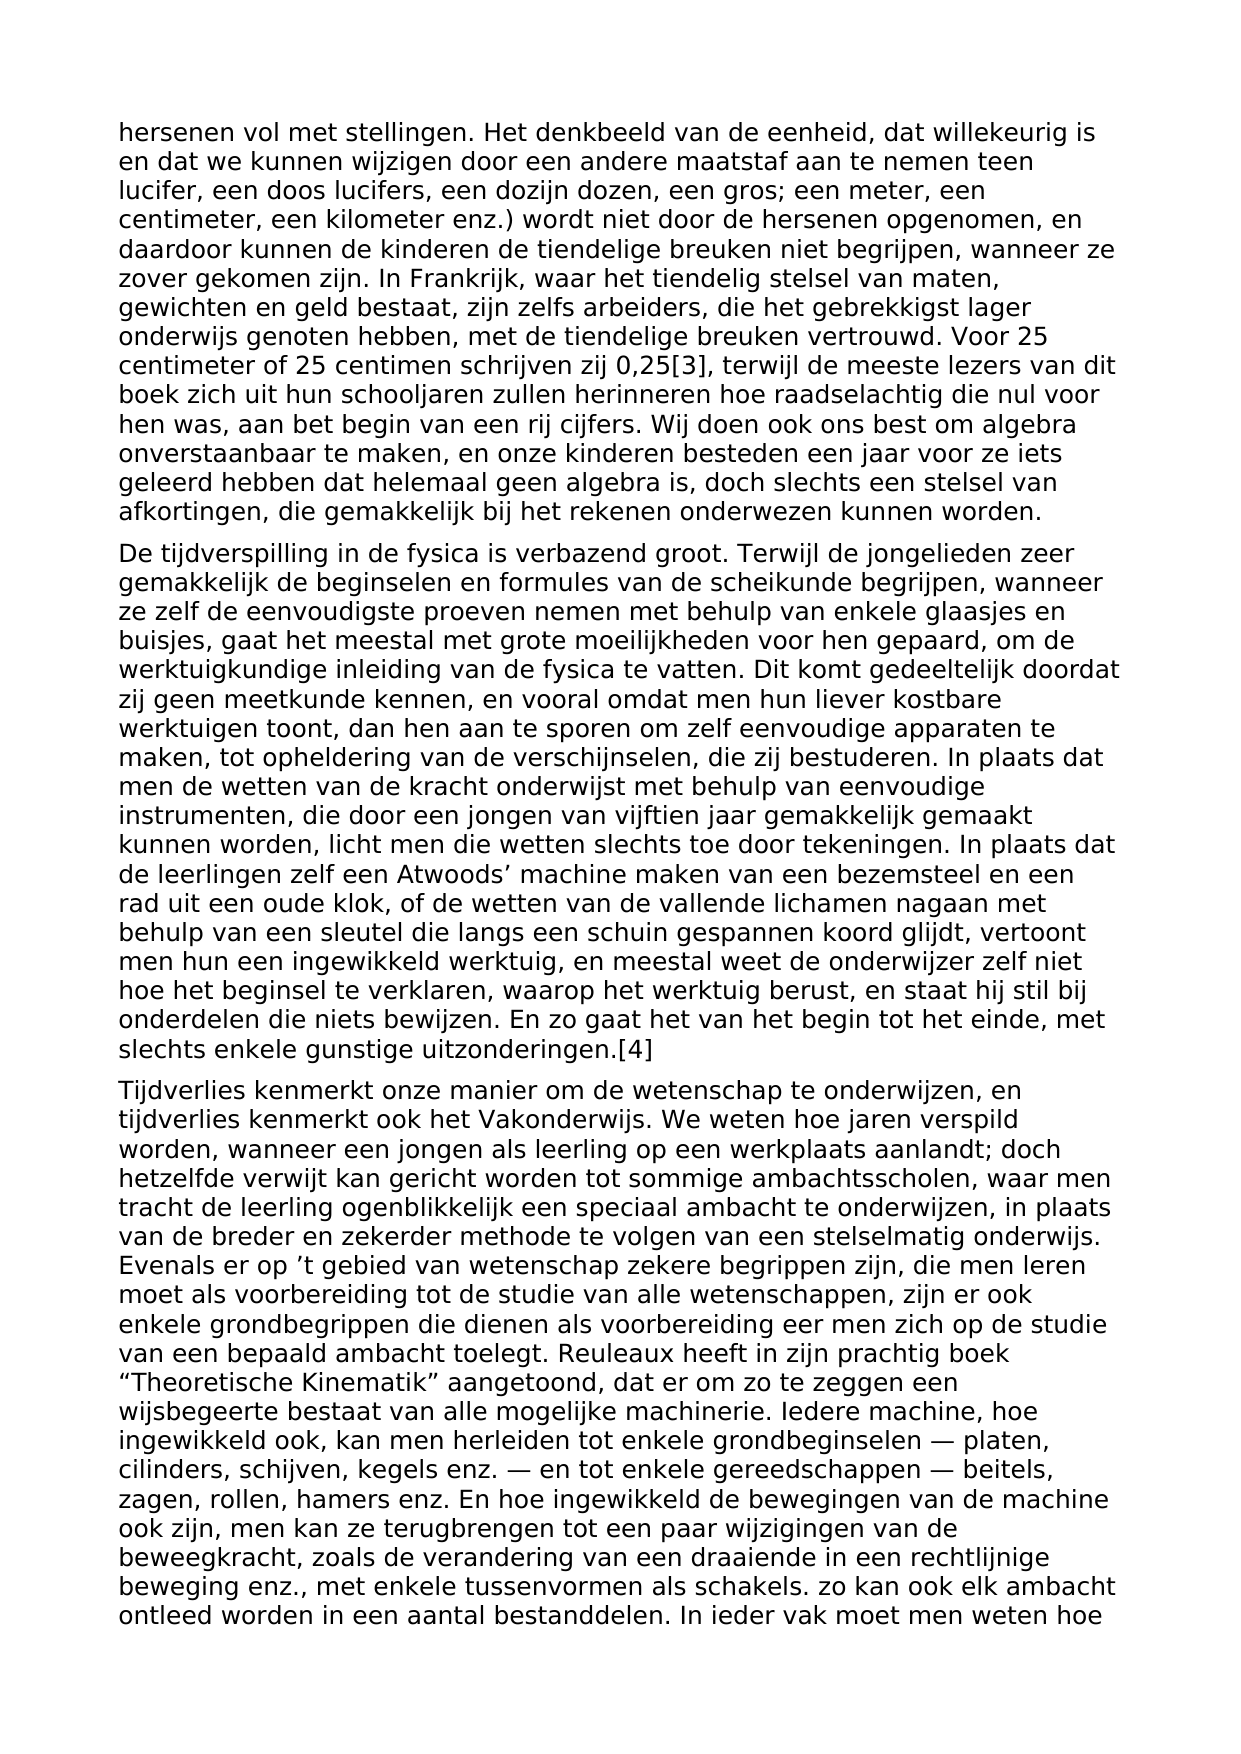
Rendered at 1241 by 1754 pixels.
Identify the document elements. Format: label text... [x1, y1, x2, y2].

text hersenen vol met stellingen. Het denkbeeld van de eenheid, dat willekeurig is en dat we kunnen wijzigen door een andere maatstaf aan te nemen teen lucifer, een doos lucifers, een dozijn dozen, een gros; een meter, een centimeter, een kilometer enz.) wordt niet door de hersenen opgenomen, en daardoor kunnen de kinderen de tiendelige breuken niet begrijpen, wanneer ze zover gekomen zijn. In Frankrijk, waar het tiendelig stelsel van maten, gewichten en geld bestaat, zijn zelfs arbeiders, die het gebrekkigst lager onderwijs genoten hebben, met de tiendelige breuken vertrouwd. Voor 25 centimeter of 25 centimen schrijven zij 0,25[3], terwijl de meeste lezers van dit boek zich uit hun schooljaren zullen herinneren hoe raadselachtig die nul voor hen was, aan bet begin van een rij cijfers. Wij doen ook ons best om algebra onverstaanbaar te maken, en onze kinderen besteden een jaar voor ze iets geleerd hebben dat helemaal geen algebra is, doch slechts een stelsel van afkortingen, die gemakkelijk bij het rekenen onderwezen kunnen worden. [118, 118, 1122, 526]
text Tijdverlies kenmerkt onze manier om de wetenschap te onderwijzen, en tijdverlies kenmerkt ook het Vakonderwijs. We weten hoe jaren verspild worden, wanneer een jongen als leerling op een werkplaats aanlandt; doch hetzelfde verwijt kan gericht worden tot sommige ambachtsscholen, waar men tracht de leerling ogenblikkelijk een speciaal ambacht te onderwijzen, in plaats van de breder en zekerder methode te volgen van een stelselmatig onderwijs. Evenals er op ’t gebied van wetenschap zekere begrippen zijn, die men leren moet als voorbereiding tot de studie van alle wetenschappen, zijn er ook enkele grondbegrippen die dienen als voorbereiding eer men zich op de studie van een bepaald ambacht toelegt. Reuleaux heeft in zijn prachtig boek “Theoretische Kinematik” aangetoond, dat er om zo te zeggen een wijsbegeerte bestaat van alle mogelijke machinerie. Iedere machine, hoe ingewikkeld ook, kan men herleiden tot enkele grondbeginselen — platen, cilinders, schijven, kegels enz. — en tot enkele gereedschappen — beitels, zagen, rollen, hamers enz. En hoe ingewikkeld de bewegingen van de machine ook zijn, men kan ze terugbrengen tot een paar wijzigingen van de beweegkracht, zoals de verandering van een draaiende in een rechtlijnige beweging enz., met enkele tussenvormen als schakels. zo kan ook elk ambacht ontleed worden in een aantal bestanddelen. In ieder vak moet men weten hoe [118, 1076, 1122, 1631]
text De tijdverspilling in de fysica is verbazend groot. Terwijl de jongelieden zeer gemakkelijk de beginselen en formules van de scheikunde begrijpen, wanneer ze zelf de eenvoudigste proeven nemen met behulp van enkele glaasjes en buisjes, gaat het meestal met grote moeilijkheden voor hen gepaard, om de werktuigkundige inleiding van de fysica te vatten. Dit komt gedeeltelijk doordat zij geen meetkunde kennen, en vooral omdat men hun liever kostbare werktuigen toont, dan hen aan te sporen om zelf eenvoudige apparaten te maken, tot opheldering van de verschijnselen, die zij bestuderen. In plaats dat men de wetten van de kracht onderwijst met behulp van eenvoudige instrumenten, die door een jongen van vijftien jaar gemakkelijk gemaakt kunnen worden, licht men die wetten slechts toe door tekeningen. In plaats dat de leerlingen zelf een Atwoods’ machine maken van een bezemsteel en een rad uit een oude klok, of de wetten van de vallende lichamen nagaan met behulp van een sleutel die langs een schuin gespannen koord glijdt, vertoont men hun een ingewikkeld werktuig, en meestal weet de onderwijzer zelf niet hoe het beginsel te verklaren, waarop het werktuig berust, en staat hij stil bij onderdelen die niets bewijzen. En zo gaat het van het begin tot het einde, met slechts enkele gunstige uitzonderingen.[4] [118, 539, 1122, 1064]
